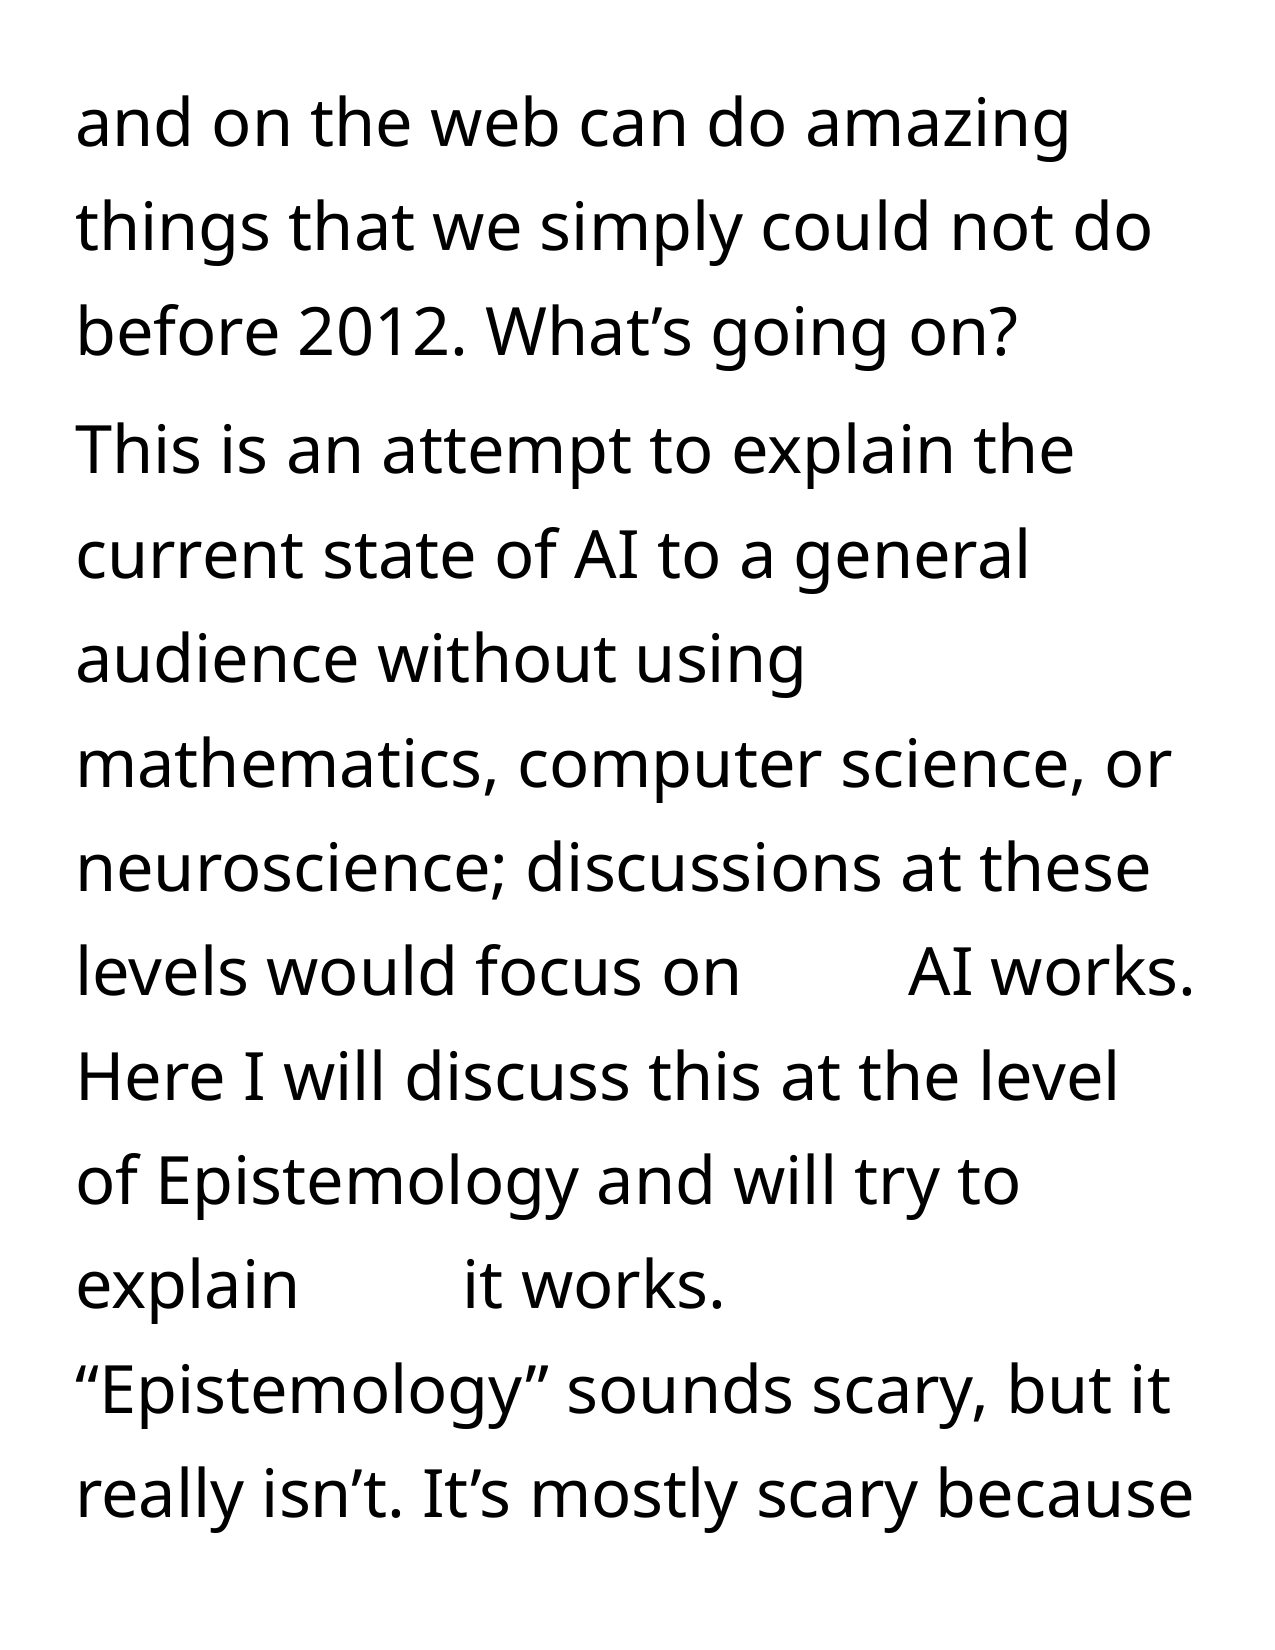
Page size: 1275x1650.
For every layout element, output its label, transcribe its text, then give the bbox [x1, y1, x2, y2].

text This is an attempt to explain the current state of AI to a general audience without using mathematics, computer science, or neuroscience; discussions at these levels would focus on how AI works. Here I will discuss this at the level of Epistemology and will try to explain why it works. [75, 403, 1200, 1328]
text “Epistemology” sounds scary, but it really isn’t. It’s mostly scary because [75, 1342, 1200, 1537]
text and on the web can do amazing things that we simply could not do before 2012. What’s going on? [75, 75, 1200, 374]
